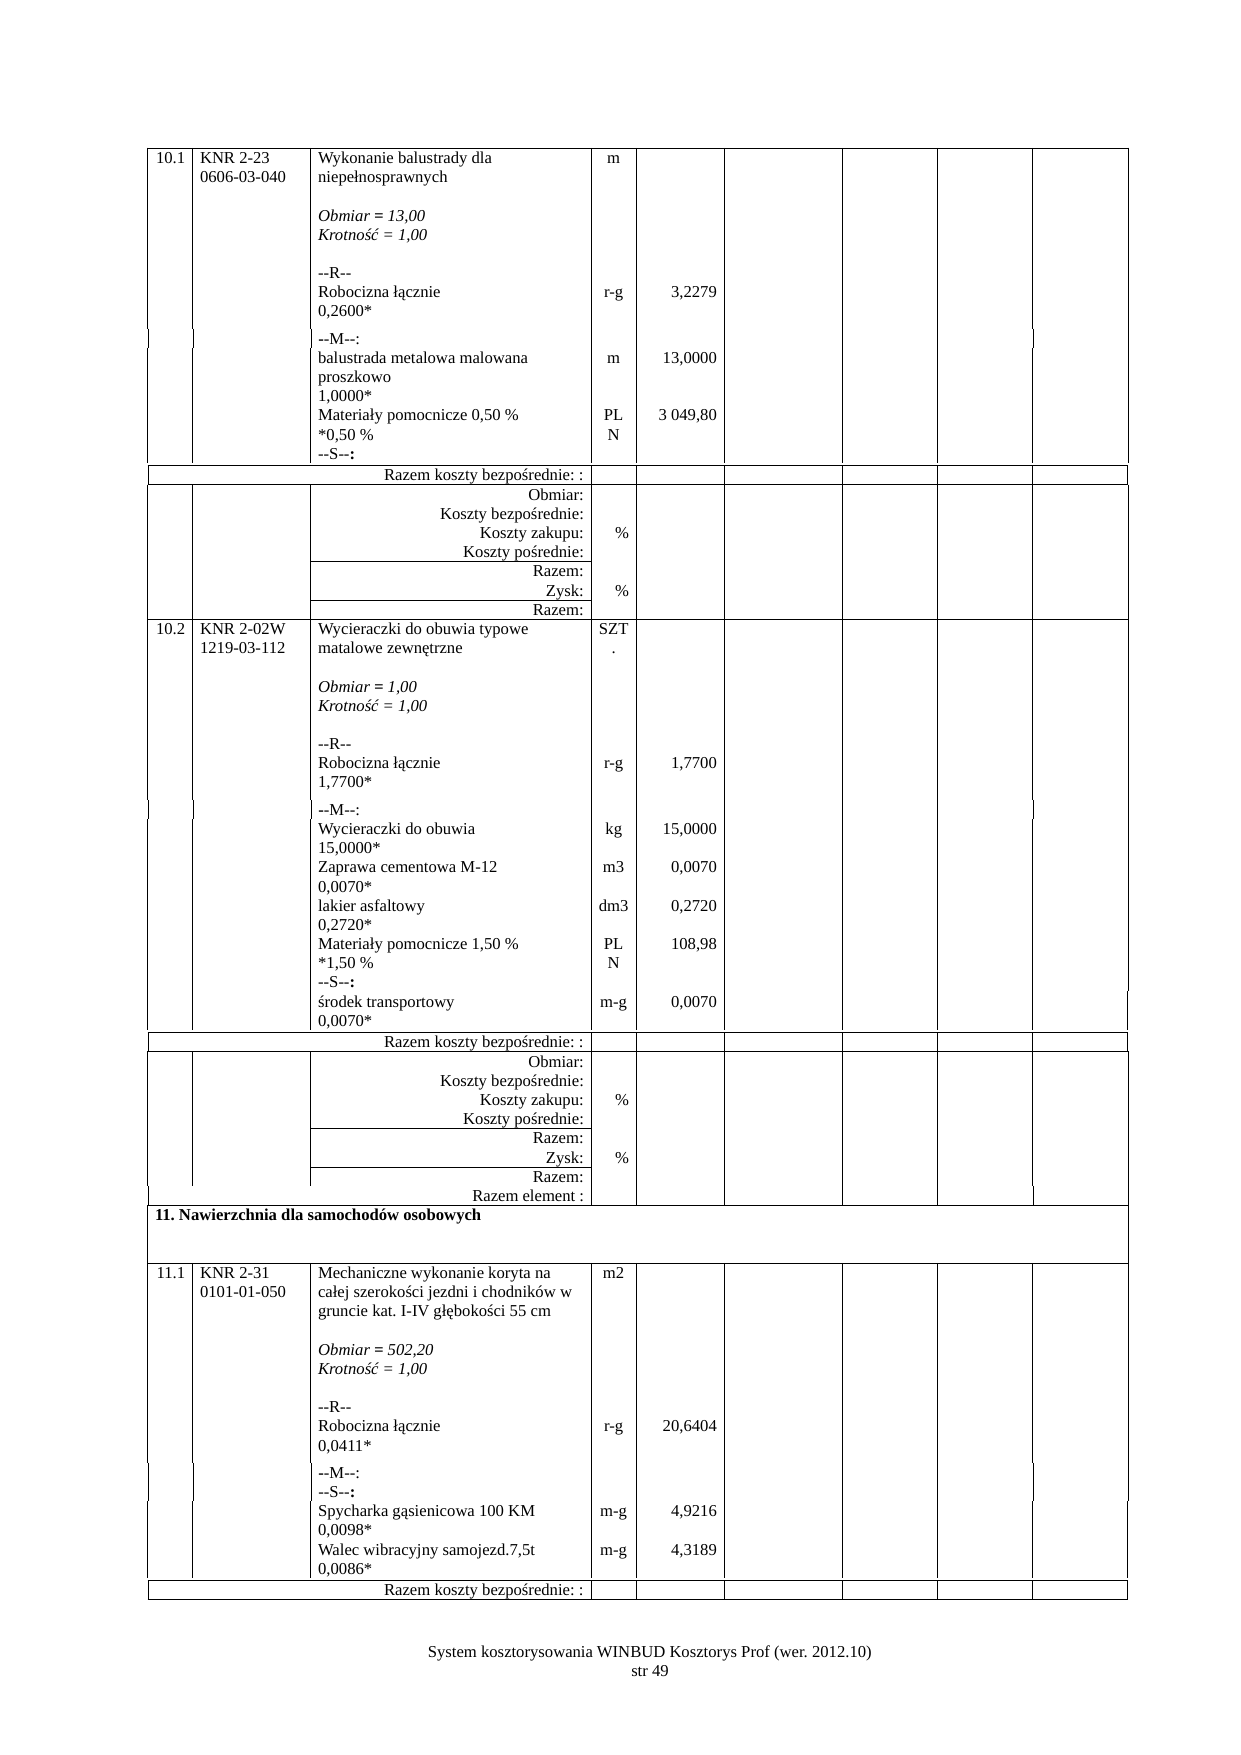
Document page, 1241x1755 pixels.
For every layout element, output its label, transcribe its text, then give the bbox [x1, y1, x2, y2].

table_cell 3,2279 [637, 282, 724, 328]
table_header 4,9216 [637, 1501, 724, 1539]
table_cell [592, 542, 636, 561]
table_header [725, 1501, 842, 1539]
table_header [1034, 1186, 1128, 1205]
table_cell [725, 1128, 842, 1147]
table_cell [592, 600, 636, 619]
table_cell [938, 972, 1032, 991]
table_cell [725, 542, 842, 561]
table_cell [938, 263, 1032, 282]
table_cell [843, 405, 937, 443]
table_header [1033, 1581, 1127, 1599]
table_cell [592, 444, 636, 463]
table_cell 1,7700 [637, 753, 724, 800]
table_cell [725, 523, 842, 542]
table_header [149, 1463, 193, 1482]
table_header [938, 466, 1032, 484]
table_cell 4,3189 [637, 1539, 724, 1578]
table_header --M--: [312, 800, 591, 819]
table_cell [637, 734, 724, 753]
table_cell [938, 620, 1032, 734]
table_cell [148, 1397, 192, 1416]
table_header [193, 1501, 310, 1539]
table_header m-g [592, 991, 636, 1030]
table_cell [148, 263, 192, 282]
table_header balustrada metalowa malowana proszkowo 1,0000* [311, 348, 591, 405]
table_cell [193, 734, 310, 753]
table_cell [843, 263, 937, 282]
table_header [592, 1463, 636, 1482]
table_cell [843, 561, 937, 580]
table_cell [637, 1090, 724, 1109]
table_cell [148, 542, 192, 561]
table_cell [725, 972, 842, 991]
table_cell [148, 561, 192, 580]
table_cell [843, 504, 937, 523]
table_header --M--: [312, 329, 591, 348]
table_cell [637, 504, 724, 523]
table_cell [725, 1109, 842, 1128]
table_header Obmiar: [311, 1052, 591, 1071]
table_header [149, 800, 193, 819]
table_cell --R-- [311, 263, 591, 282]
table_cell Koszty pośrednie: [311, 1109, 591, 1128]
table_header [725, 485, 842, 504]
table_header [637, 485, 724, 504]
table_header środek transportowy 0,0070* [311, 991, 591, 1030]
table_cell [938, 857, 1032, 896]
table_header [148, 991, 192, 1030]
table_cell [637, 542, 724, 561]
table_header [637, 329, 724, 348]
table_header [1034, 329, 1128, 348]
table_cell [1033, 1128, 1128, 1147]
table_cell Robocizna łącznie 1,7700* [311, 753, 591, 800]
table_cell [148, 1416, 192, 1463]
table_cell Materiały pomocnicze 1,50 % *1,50 % [311, 934, 591, 972]
table_header 10.1 [148, 149, 192, 263]
table_cell [637, 523, 724, 542]
table_cell [725, 1539, 842, 1578]
table_header [843, 1501, 937, 1539]
table_cell Materiały pomocnicze 0,50 % *0,50 % [311, 405, 591, 443]
table_cell [843, 934, 937, 972]
table_header [843, 800, 937, 819]
table_cell [1033, 934, 1128, 972]
table_cell [938, 523, 1032, 542]
table_cell [725, 263, 842, 282]
table_header [725, 149, 842, 263]
table_cell [725, 580, 842, 599]
table_cell [1033, 1148, 1128, 1167]
table_cell % [592, 1148, 636, 1167]
table_header Spycharka gąsienicowa 100 KM 0,0098* [311, 1501, 591, 1539]
table_cell Koszty bezpośrednie: [311, 504, 591, 523]
table_header [938, 1186, 1033, 1205]
table_header [843, 991, 937, 1030]
table_header kg [592, 819, 636, 857]
table_header [193, 819, 310, 857]
table_cell Razem: [311, 1168, 591, 1186]
table_cell [637, 580, 724, 599]
table_header KNR 2-23 0606-03-040 [193, 149, 310, 263]
table_header [725, 800, 842, 819]
table_header [938, 149, 1032, 263]
table_cell dm3 [592, 896, 636, 934]
table_cell [592, 263, 636, 282]
table_header [1033, 819, 1128, 857]
table_cell [725, 934, 842, 972]
table_cell [193, 523, 310, 542]
table_cell [193, 444, 310, 463]
table_cell Zaprawa cementowa M-12 0,0070* [311, 857, 591, 896]
table_cell [1033, 1539, 1127, 1578]
table_cell [725, 504, 842, 523]
table_header [592, 1033, 636, 1051]
table_cell [938, 444, 1032, 463]
table_cell [938, 561, 1032, 580]
table_cell [725, 600, 842, 619]
table_cell Walec wibracyjny samojezd.7,5t 0,0086* [311, 1539, 591, 1578]
table_header [938, 485, 1032, 504]
table_cell --R-- [311, 734, 591, 753]
table_cell [637, 561, 724, 580]
table_cell [193, 972, 310, 991]
table_header m2 [592, 1264, 636, 1397]
table_cell [637, 1482, 724, 1501]
table_cell [148, 282, 192, 328]
table_header --M--: [312, 1463, 591, 1482]
table_header [148, 485, 192, 504]
table_cell [148, 1090, 192, 1109]
table_header [148, 819, 192, 857]
table_cell [725, 857, 842, 896]
table_header [193, 348, 310, 405]
table_cell [637, 1071, 724, 1090]
table_cell [637, 1167, 724, 1186]
table_cell [148, 972, 192, 991]
table_cell [194, 1482, 311, 1501]
table_cell [725, 1148, 842, 1167]
table_cell [1033, 542, 1128, 561]
table_cell lakier asfaltowy 0,2720* [311, 896, 591, 934]
table_cell [148, 734, 192, 753]
table_cell Razem: [311, 562, 591, 580]
table_cell [592, 504, 636, 523]
table_header [193, 485, 310, 504]
table_cell [193, 1071, 310, 1090]
table_cell 0,2720 [637, 896, 724, 934]
table_cell [843, 1416, 937, 1463]
table_cell [938, 934, 1032, 972]
table_cell [1033, 1167, 1128, 1186]
table_header [725, 1264, 842, 1397]
table_cell [1033, 263, 1128, 282]
table_header [148, 1052, 192, 1071]
table_header [725, 1033, 842, 1051]
table_cell PLN [592, 405, 636, 443]
table_cell [725, 282, 842, 328]
table_cell [725, 1416, 842, 1463]
table_header [637, 1581, 724, 1599]
table_cell [193, 896, 310, 934]
table_header [1033, 348, 1128, 405]
table_cell Wycieraczki do obuwia typowe matalowe zewnętrzne Obmiar = 1,00 Krotność = 1,00 [311, 620, 591, 734]
table_cell [938, 1167, 1032, 1186]
table_header [637, 1052, 724, 1071]
table_header [843, 1052, 937, 1071]
table_header 11. Nawierzchnia dla samochodów osobowych [148, 1206, 1128, 1263]
table_cell [938, 1397, 1032, 1416]
table_cell [1033, 504, 1128, 523]
table_cell Zysk: [311, 580, 591, 599]
table_header [148, 1501, 192, 1539]
table_header [843, 1186, 937, 1205]
table_header [843, 1463, 937, 1482]
table_cell [193, 504, 310, 523]
table_cell [193, 542, 310, 561]
table_header [637, 1264, 724, 1397]
table_cell [1033, 753, 1128, 800]
table_cell Razem: [311, 1129, 591, 1147]
table_cell [148, 1167, 192, 1186]
table_cell 3 049,80 [637, 405, 724, 443]
table_header [193, 1052, 310, 1071]
table_cell [725, 753, 842, 800]
table_cell 108,98 [637, 934, 724, 972]
table_cell [1033, 1071, 1128, 1090]
table_cell [725, 1090, 842, 1109]
table_header [592, 485, 636, 504]
table_header m-g [592, 1501, 636, 1539]
table_cell --S--: [312, 1482, 591, 1501]
table_cell [938, 600, 1032, 619]
table_cell [1033, 734, 1128, 753]
table_header Obmiar: [311, 485, 591, 504]
table_cell --S--: [311, 972, 591, 991]
table_cell m3 [592, 857, 636, 896]
table_cell % [592, 523, 636, 542]
table_header 0,0070 [637, 991, 724, 1030]
table_header [938, 348, 1032, 405]
table_header [938, 1052, 1032, 1071]
table_cell [148, 1128, 192, 1147]
table_cell [193, 1090, 310, 1109]
table_header [725, 1463, 842, 1482]
table_cell [637, 620, 724, 734]
table_header [149, 1186, 193, 1205]
table_cell [592, 1109, 636, 1128]
table_cell Zysk: [311, 1148, 591, 1167]
table_cell % [592, 1090, 636, 1109]
table_cell [843, 1090, 937, 1109]
table_header [938, 1501, 1032, 1539]
table_cell [938, 542, 1032, 561]
table_cell [637, 1397, 724, 1416]
table_cell [725, 1071, 842, 1090]
table_cell [938, 1128, 1032, 1147]
table_cell [725, 561, 842, 580]
table_cell [725, 620, 842, 734]
table_cell % [592, 580, 636, 599]
table_cell [592, 1071, 636, 1090]
table_header [637, 1033, 724, 1051]
table_cell [1033, 580, 1128, 599]
table_header [592, 800, 636, 819]
table_cell Koszty pośrednie: [311, 542, 591, 561]
table_cell [1033, 282, 1128, 328]
table_header [194, 329, 311, 348]
table_cell [938, 753, 1032, 800]
table_header [938, 1581, 1032, 1599]
table_cell [938, 734, 1032, 753]
table_header [1034, 1463, 1128, 1482]
table_cell [637, 1128, 724, 1147]
table_cell --S--: [311, 444, 591, 463]
table_cell [1033, 896, 1128, 934]
table_header [194, 800, 311, 819]
table_cell PLN [592, 934, 636, 972]
table_header [843, 1581, 937, 1599]
table_header [725, 1052, 842, 1071]
table_cell [193, 1397, 310, 1416]
table_header [725, 1186, 842, 1205]
table_header [938, 329, 1033, 348]
table_header Razem element : [311, 1186, 591, 1205]
table_header Razem koszty bezpośrednie: : [149, 1033, 591, 1051]
table_cell [843, 734, 937, 753]
table_cell [938, 1482, 1033, 1501]
table_header [938, 1264, 1032, 1397]
table_cell [193, 263, 310, 282]
table_cell [938, 580, 1032, 599]
table_cell [193, 934, 310, 972]
table_cell [148, 504, 192, 523]
table_cell [1033, 1416, 1128, 1463]
table_cell [193, 282, 310, 328]
table_header [938, 991, 1032, 1030]
table_cell [843, 523, 937, 542]
table_cell [725, 1482, 842, 1501]
table_cell [1033, 972, 1128, 991]
table_cell [592, 1482, 636, 1501]
table_cell [938, 1416, 1032, 1463]
table_header Razem koszty bezpośrednie: : [149, 1581, 591, 1599]
table_cell Koszty zakupu: [311, 523, 591, 542]
table_cell [149, 1482, 193, 1501]
table_cell [148, 1109, 192, 1128]
table_cell [148, 405, 192, 443]
table_cell [637, 972, 724, 991]
table_cell [1033, 600, 1128, 619]
table_cell [148, 580, 192, 599]
table_cell [637, 263, 724, 282]
table_cell [1033, 523, 1128, 542]
table_header [1033, 1501, 1127, 1539]
table_cell [938, 1090, 1032, 1109]
table_cell [938, 896, 1032, 934]
table_header [1033, 1264, 1128, 1397]
table_header [592, 1581, 636, 1599]
table_cell [592, 1167, 636, 1186]
table_cell [148, 523, 192, 542]
table_header [725, 348, 842, 405]
table_cell [843, 1539, 937, 1578]
table_cell [1033, 620, 1128, 734]
table_cell [938, 504, 1032, 523]
table_header m [592, 149, 636, 263]
table_header [1033, 466, 1127, 484]
table_header [592, 1186, 636, 1205]
table_header [149, 329, 193, 348]
table_header Wykonanie balustrady dla niepełnosprawnych Obmiar = 13,00 Krotność = 1,00 [311, 149, 591, 263]
table_header m [592, 348, 636, 405]
table_header [592, 329, 636, 348]
table_cell SZT. [592, 620, 636, 734]
table_cell [938, 405, 1032, 443]
table_cell [637, 1109, 724, 1128]
table_header [1033, 1033, 1127, 1051]
table_cell [725, 444, 842, 463]
table_cell [1033, 1109, 1128, 1128]
table_cell [1033, 1397, 1128, 1416]
table_header [843, 466, 937, 484]
table_cell [592, 734, 636, 753]
table_header [938, 800, 1033, 819]
table_cell Koszty zakupu: [311, 1090, 591, 1109]
table_cell [843, 1071, 937, 1090]
table_cell [193, 1167, 310, 1186]
table_header 15,0000 [637, 819, 724, 857]
table_header KNR 2-31 0101-01-050 [193, 1264, 310, 1397]
table_header [637, 1186, 724, 1205]
table_cell [843, 1148, 937, 1167]
table_cell [843, 282, 937, 328]
table_cell [193, 600, 310, 619]
table_cell [725, 1167, 842, 1186]
table_cell [843, 444, 937, 463]
table_cell [193, 1109, 310, 1128]
table_cell [1034, 1482, 1128, 1501]
table_cell r-g [592, 1416, 636, 1463]
table_cell [637, 600, 724, 619]
table_cell [1033, 444, 1128, 463]
table_header [843, 329, 937, 348]
table_cell [193, 1416, 310, 1463]
table_cell [725, 405, 842, 443]
table_cell [148, 444, 192, 463]
table_cell [592, 561, 636, 580]
table_header [843, 819, 937, 857]
table_header [1033, 485, 1128, 504]
table_cell r-g [592, 753, 636, 800]
table_header [843, 485, 937, 504]
table_cell [843, 1482, 937, 1501]
table_cell Razem: [311, 601, 591, 619]
table_header 13,0000 [637, 348, 724, 405]
table_cell [938, 282, 1032, 328]
table_cell [148, 600, 192, 619]
table_header [637, 1463, 724, 1482]
table_cell [193, 753, 310, 800]
table_header [843, 348, 937, 405]
table_cell [637, 444, 724, 463]
table_cell --R-- [311, 1397, 591, 1416]
table_cell [148, 1539, 192, 1578]
table_cell r-g [592, 282, 636, 328]
table_header [1033, 991, 1127, 1030]
table_cell [1033, 405, 1128, 443]
table_cell 10.2 [148, 620, 192, 734]
table_header Razem koszty bezpośrednie: : [149, 466, 591, 484]
table_cell [148, 857, 192, 896]
table_header [193, 991, 310, 1030]
table_cell Robocizna łącznie 0,0411* [311, 1416, 591, 1463]
table_cell [148, 896, 192, 934]
table_header 11.1 [148, 1264, 192, 1397]
table_cell [843, 972, 937, 991]
table_header [193, 1186, 311, 1205]
table_cell [843, 620, 937, 734]
table_cell [843, 896, 937, 934]
table_cell [938, 1539, 1032, 1578]
table_cell [843, 857, 937, 896]
table_header [637, 800, 724, 819]
table_header Wycieraczki do obuwia 15,0000* [311, 819, 591, 857]
table_header [725, 819, 842, 857]
table_cell [193, 857, 310, 896]
table_cell [843, 1167, 937, 1186]
table_cell [938, 1148, 1032, 1167]
table_header [592, 466, 636, 484]
table_cell Robocizna łącznie 0,2600* [311, 282, 591, 328]
table_cell 20,6404 [637, 1416, 724, 1463]
table_header [148, 348, 192, 405]
table_cell [843, 542, 937, 561]
table_cell [193, 1148, 310, 1167]
table_header [1033, 149, 1128, 263]
table_cell [843, 600, 937, 619]
table_cell [843, 1109, 937, 1128]
table_cell [725, 734, 842, 753]
table_cell [592, 972, 636, 991]
table_cell [193, 561, 310, 580]
table_header [1033, 1052, 1128, 1071]
table_header [725, 991, 842, 1030]
table_cell [843, 1128, 937, 1147]
table_header [1034, 800, 1128, 819]
table_header [194, 1463, 311, 1482]
table_cell [1033, 561, 1128, 580]
table_cell [193, 1539, 310, 1578]
table_header [725, 466, 842, 484]
table_header [592, 1052, 636, 1071]
table_cell [938, 1071, 1032, 1090]
table_header [938, 1463, 1033, 1482]
table_cell [148, 753, 192, 800]
table_cell [592, 1128, 636, 1147]
table_cell [637, 1148, 724, 1167]
table_header [843, 1264, 937, 1397]
table_cell [592, 1397, 636, 1416]
table_cell [148, 1148, 192, 1167]
table_header [938, 1033, 1032, 1051]
table_cell [1033, 1090, 1128, 1109]
table_cell [148, 1071, 192, 1090]
table_cell [1033, 857, 1128, 896]
table_cell [725, 1397, 842, 1416]
table_cell [843, 753, 937, 800]
table_header [843, 149, 937, 263]
table_cell [843, 1397, 937, 1416]
table_header [938, 819, 1032, 857]
table_header [637, 466, 724, 484]
table_cell [938, 1109, 1032, 1128]
table_header [725, 1581, 842, 1599]
table_cell [725, 896, 842, 934]
table_cell Koszty bezpośrednie: [311, 1071, 591, 1090]
table_header [843, 1033, 937, 1051]
table_cell [193, 580, 310, 599]
table_header [637, 149, 724, 263]
table_cell KNR 2-02W 1219-03-112 [193, 620, 310, 734]
table_cell [193, 405, 310, 443]
table_cell [193, 1128, 310, 1147]
table_cell m-g [592, 1539, 636, 1578]
table_cell 0,0070 [637, 857, 724, 896]
table_cell [843, 580, 937, 599]
table_cell [148, 934, 192, 972]
table_header [725, 329, 842, 348]
table_header Mechaniczne wykonanie koryta na całej szerokości jezdni i chodników w gruncie kat. I-IV głębokości 55 cm Obmiar = 502,20 Krotność = 1,00 [311, 1264, 591, 1397]
